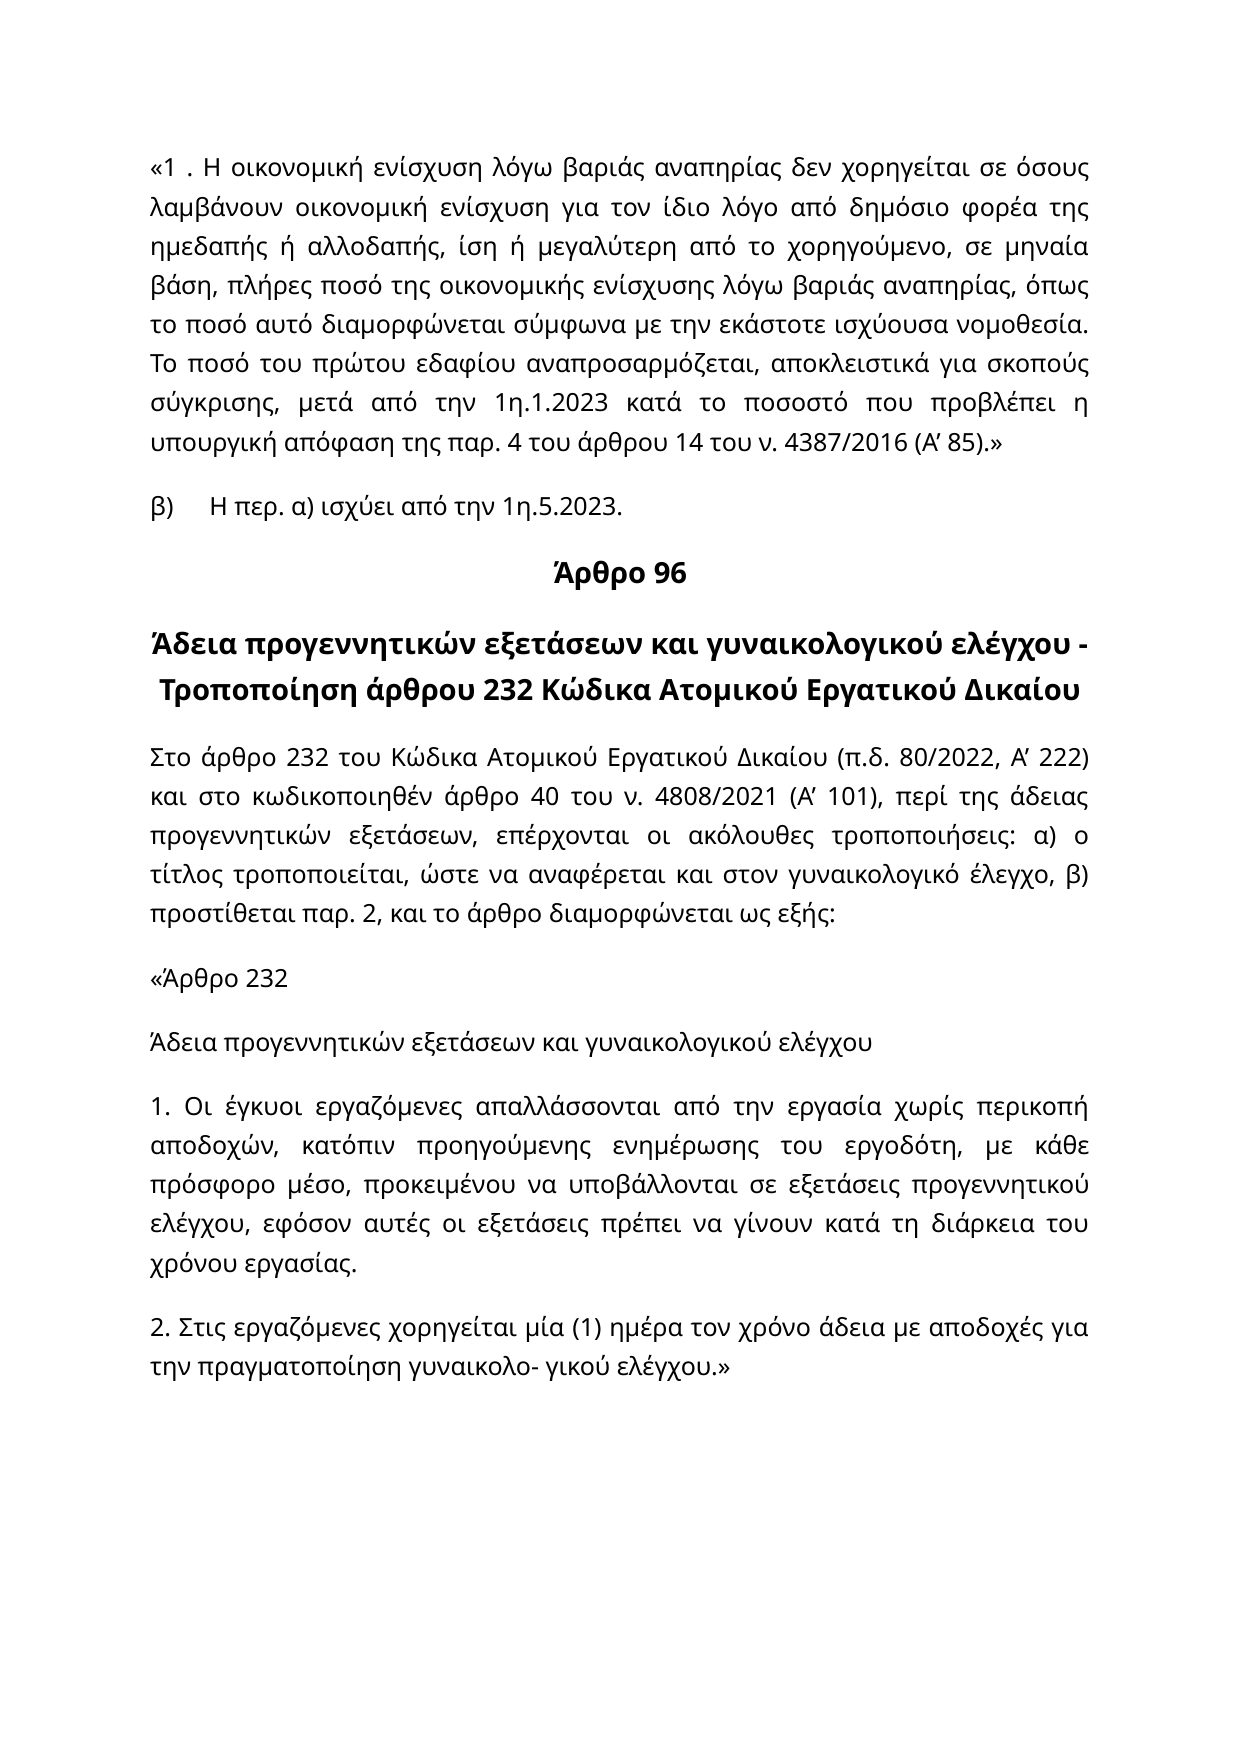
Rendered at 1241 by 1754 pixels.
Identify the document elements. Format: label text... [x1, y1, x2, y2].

text «Άρθρο 232 [150, 960, 1090, 994]
text «1 . Η οικονομική ενίσχυση λόγω βαριάς αναπηρίας δεν χορηγείται σε όσους λαμβάνουν οικονομική ενίσχυση για τον ίδιο λόγο από δημόσιο φορέα της ημεδαπής ή αλλοδαπής, ίση ή μεγαλύτερη από το χορηγούμενο, σε μηναία βάση, πλήρες ποσό της οικονομικής ενίσχυσης λόγω βαριάς αναπηρίας, όπως το ποσό αυτό διαμορφώνεται σύμφωνα με την εκάστοτε ισχύουσα νομοθεσία. Το ποσό του πρώτου εδαφίου αναπροσαρμόζεται, αποκλειστικά για σκοπούς σύγκρισης, μετά από την 1η.1.2023 κατά το ποσοστό που προβλέπει η υπουργική απόφαση της παρ. 4 του άρθρου 14 του ν. 4387/2016 (Α’ 85).» [150, 150, 1090, 458]
text Στο άρθρο 232 του Κώδικα Ατομικού Εργατικού Δικαίου (π.δ. 80/2022, Α’ 222) και στο κωδικοποιηθέν άρθρο 40 του ν. 4808/2021 (Α’ 101), περί της άδειας προγεννητικών εξετάσεων, επέρχονται οι ακόλουθες τροποποιήσεις: α) ο τίτλος τροποποιείται, ώστε να αναφέρεται και στον γυναικολογικό έλεγχο, β) προστίθεται παρ. 2, και το άρθρο διαμορφώνεται ως εξής: [150, 739, 1090, 930]
subtitle Άρθρο 96 [150, 552, 1090, 592]
text Άδεια προγεννητικών εξετάσεων και γυναικολογικού ελέγχου [150, 1024, 1090, 1058]
list β) Η περ. α) ισχύει από την 1η.5.2023. [150, 488, 1090, 522]
subtitle Άδεια προγεννητικών εξετάσεων και γυναικολογικού ελέγχου - Τροποποίηση άρθρου 232 Κώδικα Ατομικού Εργατικού Δικαίου [150, 623, 1090, 708]
text 2. Στις εργαζόμενες χορηγείται μία (1) ημέρα τον χρόνο άδεια με αποδοχές για την πραγματοποίηση γυναικολο- γικού ελέγχου.» [150, 1309, 1090, 1383]
text 1. Οι έγκυοι εργαζόμενες απαλλάσσονται από την εργασία χωρίς περικοπή αποδοχών, κατόπιν προηγούμενης ενημέρωσης του εργοδότη, με κάθε πρόσφορο μέσο, προκειμένου να υποβάλλονται σε εξετάσεις προγεννητικού ελέγχου, εφόσον αυτές οι εξετάσεις πρέπει να γίνουν κατά τη διάρκεια του χρόνου εργασίας. [150, 1088, 1090, 1279]
